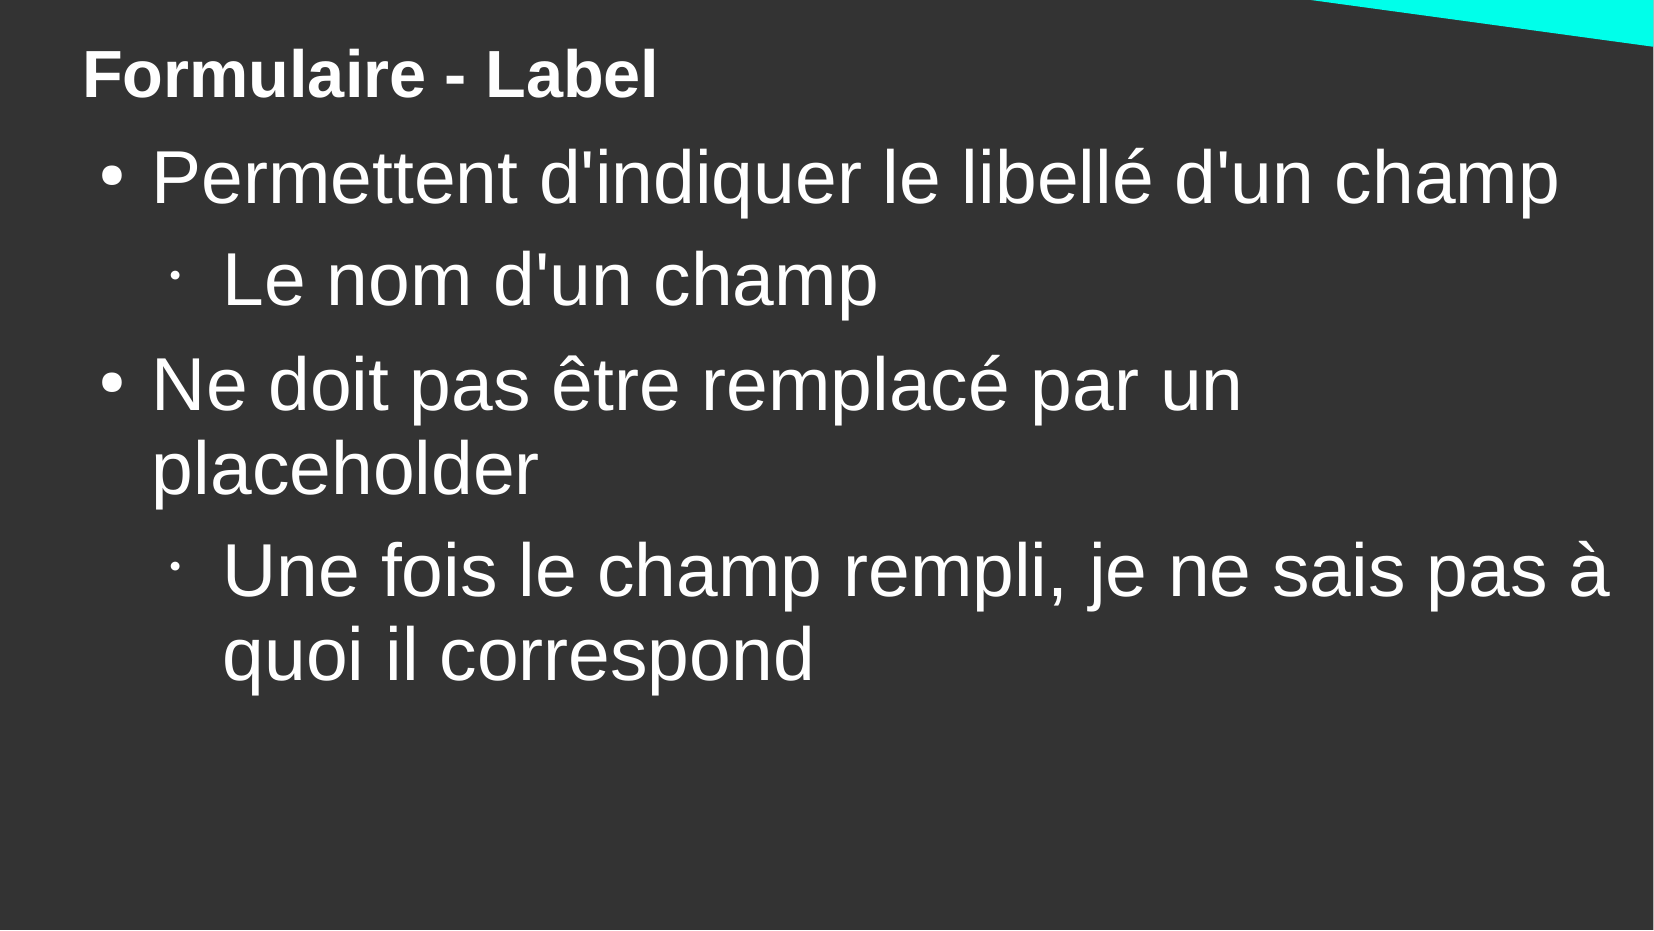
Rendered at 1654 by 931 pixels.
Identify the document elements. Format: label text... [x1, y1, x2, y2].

text_box [1310, 0, 1654, 47]
list Permettent d'indiquer le libellé d'un champ Le nom d'un champ Ne doit pas être remplacé par un placeholder Une fois le champ rempli, je ne sais pas à quoi il correspond [80, 135, 1620, 709]
title Formulaire - Label [82, 37, 1571, 114]
